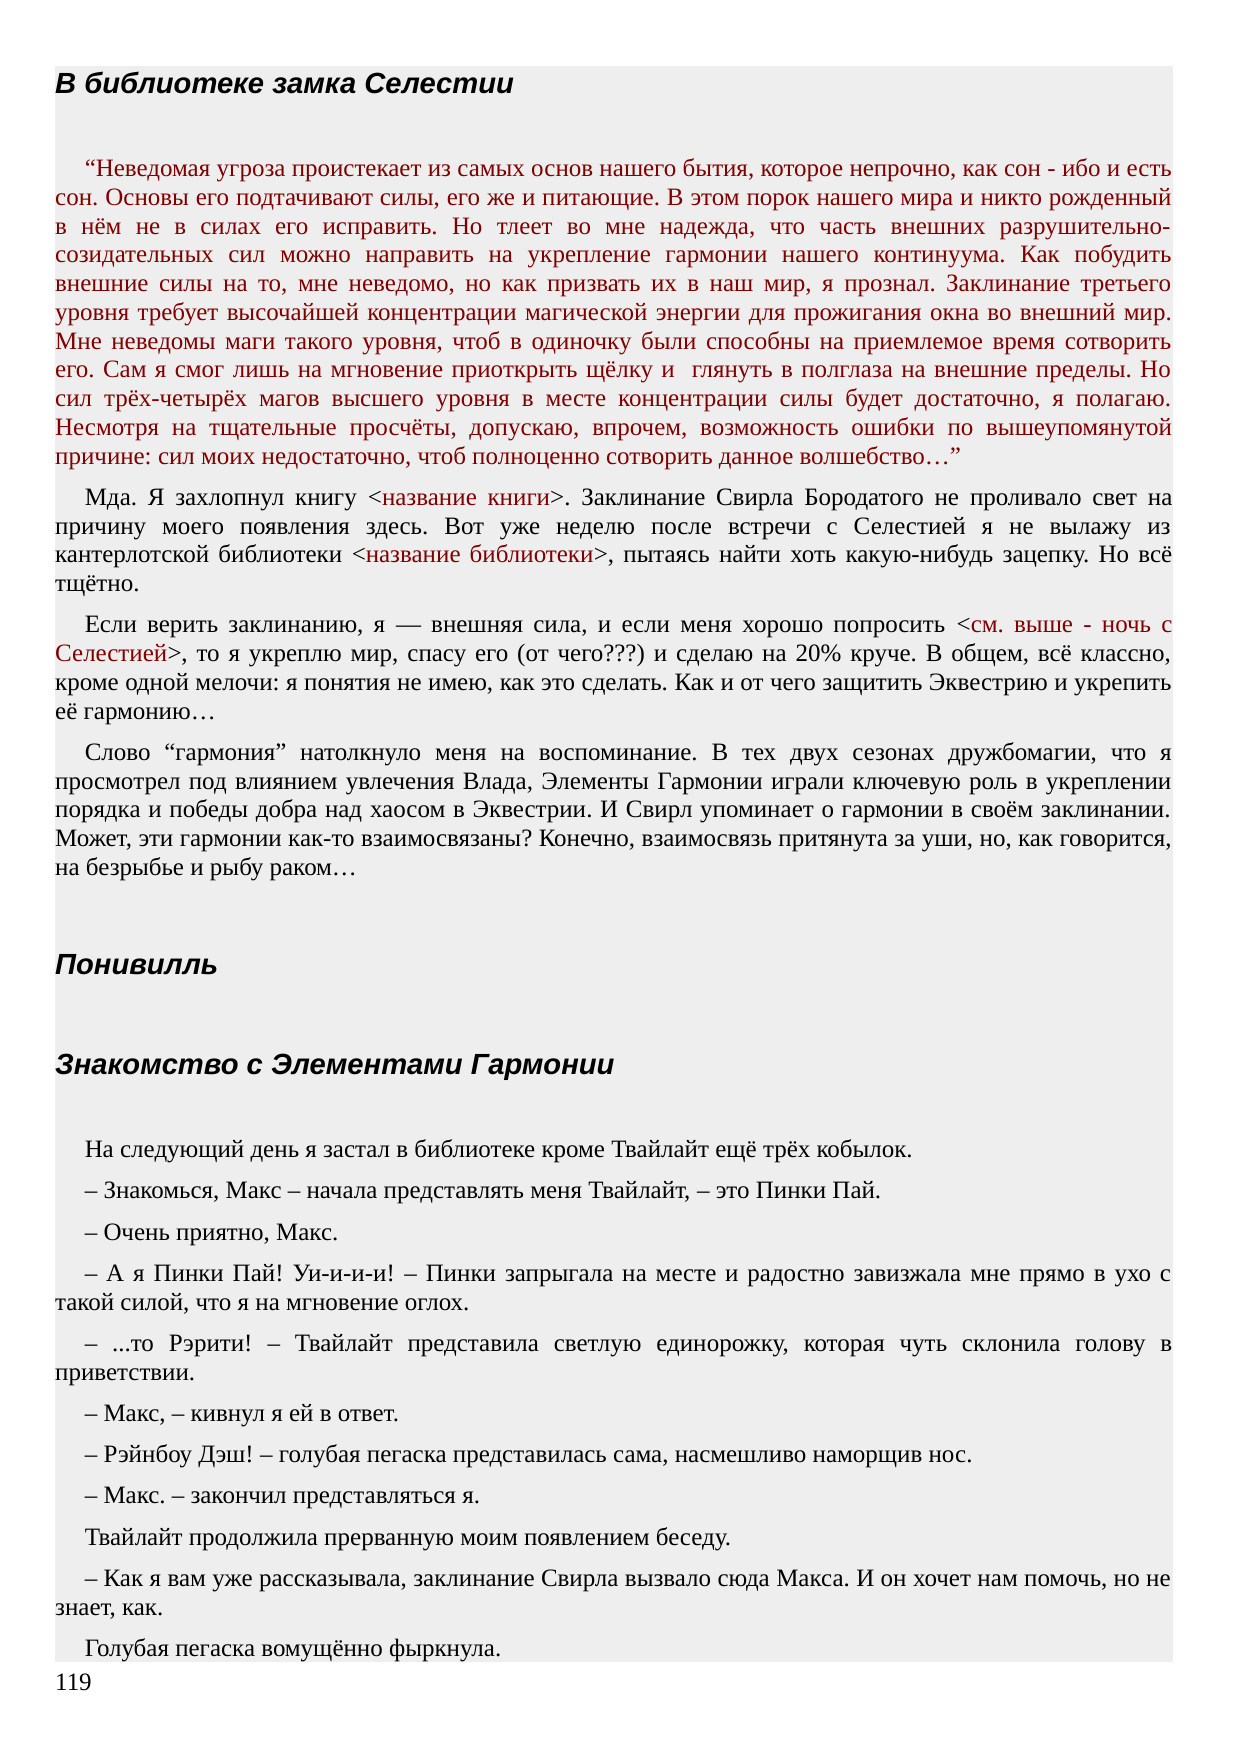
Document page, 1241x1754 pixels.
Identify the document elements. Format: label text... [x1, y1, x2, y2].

text – Как я вам уже рассказывала, заклинание Свирла вызвало сюда Макса. И он хочет нам помочь, но не знает, как. [55, 1563, 1173, 1620]
text Мда. Я захлопнул книгу <название книги>. Заклинание Свирла Бородатого не проливало свет на причину моего появления здесь. Вот уже неделю после встречи с Селестией я не вылажу из кантерлотской библиотеки <название библиотеки>, пытаясь найти хоть какую-нибудь зацепку. Но всё тщётно. [55, 482, 1173, 597]
text На следующий день я застал в библиотеке кроме Твайлайт ещё трёх кобылок. [55, 1134, 1173, 1163]
text Слово “гармония” натолкнуло меня на воспоминание. В тех двух сезонах дружбомагии, что я просмотрел под влиянием увлечения Влада, Элементы Гармонии играли ключевую роль в укреплении порядка и победы добра над хаосом в Эквестрии. И Свирл упоминает о гармонии в своём заклинании. Может, эти гармонии как-то взаимосвязаны? Конечно, взаимосвязь притянута за уши, но, как говорится, на безрыбье и рыбу раком… [55, 737, 1173, 881]
text – Макс. – закончил представляться я. [55, 1480, 1173, 1509]
text – Макс, – кивнул я ей в ответ. [55, 1398, 1173, 1427]
text – Знакомься, Макс – начала представлять меня Твайлайт, – это Пинки Пай. [55, 1175, 1173, 1204]
text – А я Пинки Пай! Уи-и-и-и! – Пинки запрыгала на месте и радостно завизжала мне прямо в ухо с такой силой, что я на мгновение оглох. [55, 1258, 1173, 1315]
subtitle Знакомство с Элементами Гармонии [55, 1047, 1173, 1080]
text Твайлайт продолжила прерванную моим появлением беседу. [55, 1522, 1173, 1550]
text – Рэйнбоу Дэш! – голубая пегаска представилась сама, насмешливо наморщив нос. [55, 1439, 1173, 1468]
subtitle Понивилль [55, 947, 1173, 981]
text – Очень приятно, Макс. [55, 1217, 1173, 1245]
text Если верить заклинанию, я — внешняя сила, и если меня хорошо попросить <см. выше - ночь с Селестией>, то я укреплю мир, спасу его (от чего???) и сделаю на 20% круче. В общем, всё классно, кроме одной мелочи: я понятия не имею, как это сделать. Как и от чего защитить Эквестрию и укрепить её гармонию… [55, 609, 1173, 724]
text “Неведомая угроза проистекает из самых основ нашего бытия, которое непрочно, как сон - ибо и есть сон. Основы его подтачивают силы, его же и питающие. В этом порок нашего мира и никто рожденный в нём не в силах его исправить. Но тлеет во мне надежда, что часть внешних разрушительно-созидательных сил можно направить на укрепление гармонии нашего континуума. Как побудить внешние силы на то, мне неведомо, но как призвать их в наш мир, я прознал. Заклинание третьего уровня требует высочайшей концентрации магической энергии для прожигания окна во внешний мир. Мне неведомы маги такого уровня, чтоб в одиночку были способны на приемлемое время сотворить его. Сам я смог лишь на мгновение приоткрыть щёлку и глянуть в полглаза на внешние пределы. Но сил трёх-четырёх магов высшего уровня в месте концентрации силы будет достаточно, я полагаю. Несмотря на тщательные просчёты, допускаю, впрочем, возможность ошибки по вышеупомянутой причине: сил моих недостаточно, чтоб полноценно сотворить данное волшебство…” [55, 153, 1173, 469]
subtitle В библиотеке замка Селестии [55, 66, 1173, 99]
text – ...то Рэрити! – Твайлайт представила светлую единорожку, которая чуть склонила голову в приветствии. [55, 1328, 1173, 1385]
text Голубая пегаска вомущённо фыркнула. [55, 1633, 1173, 1662]
